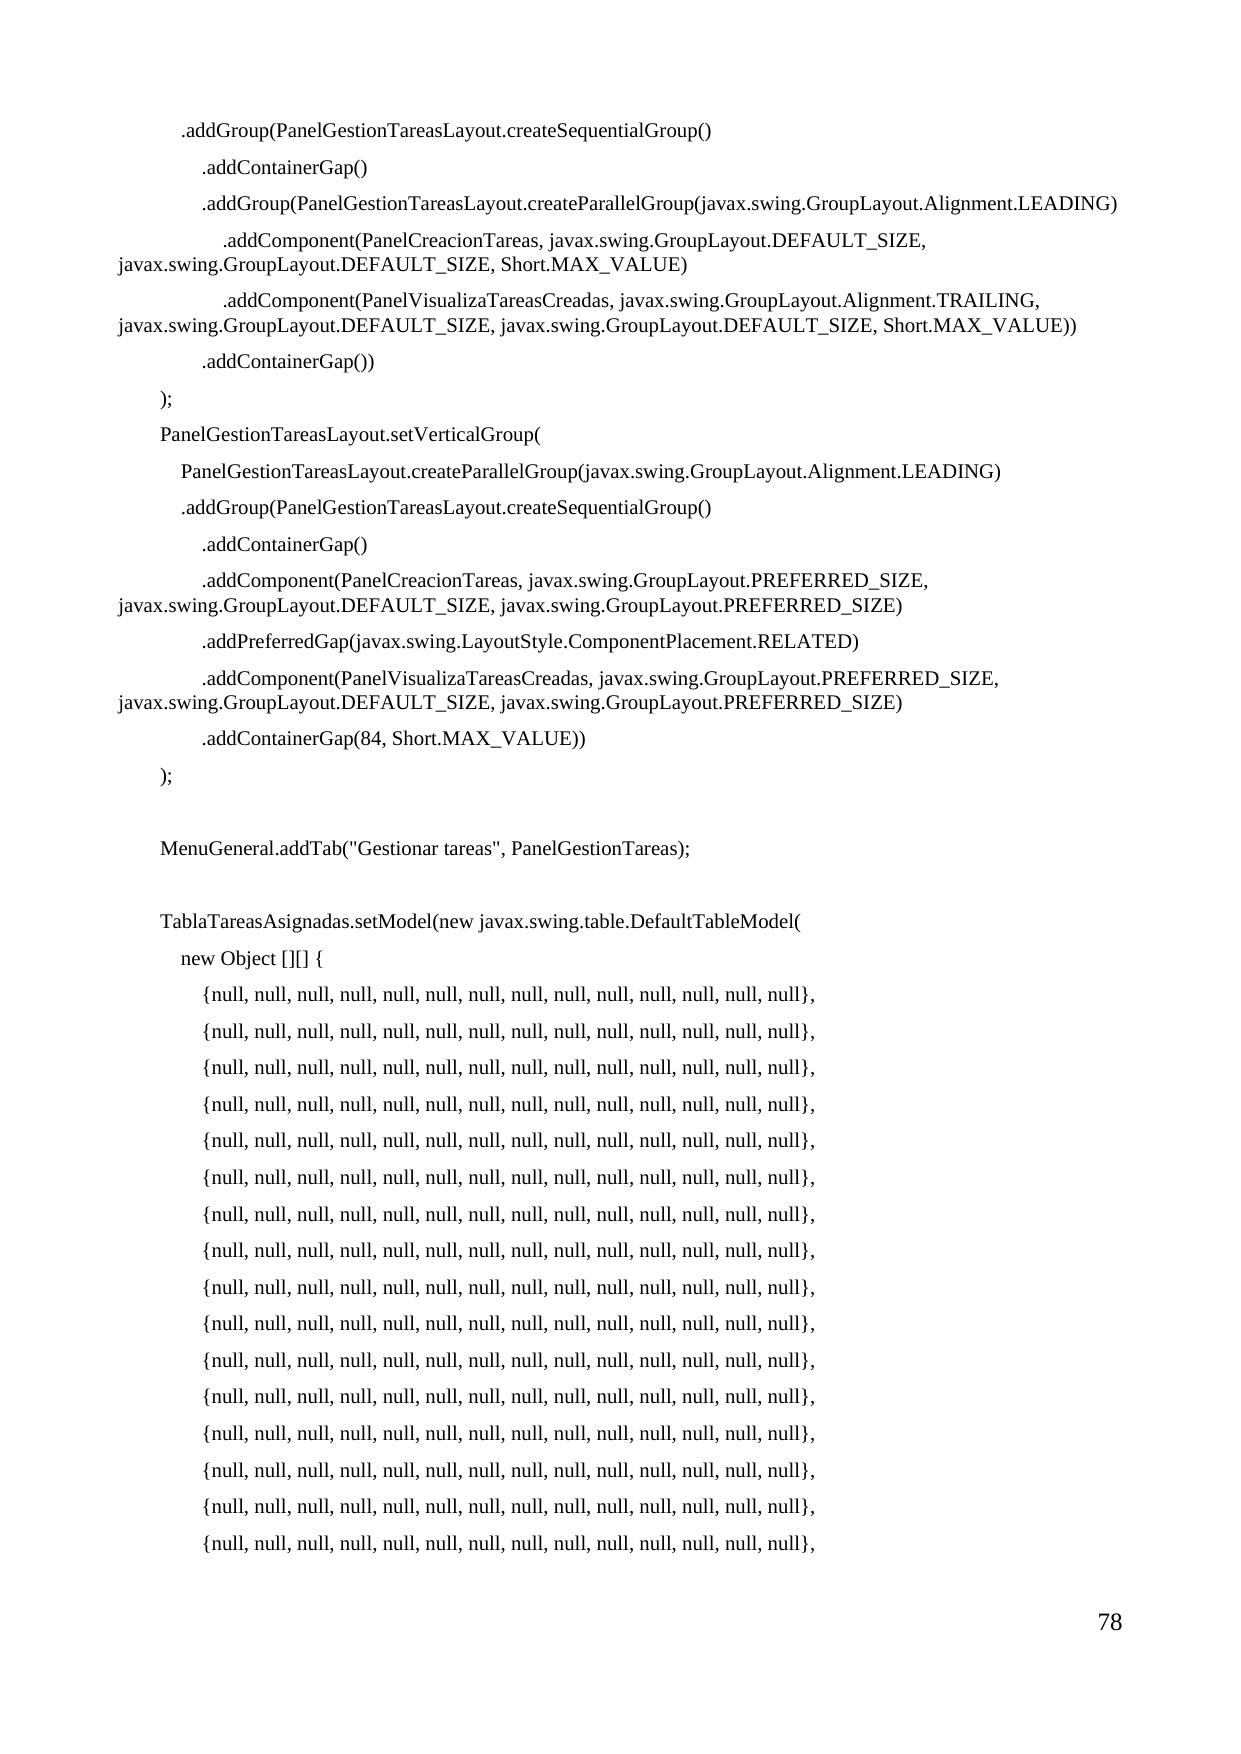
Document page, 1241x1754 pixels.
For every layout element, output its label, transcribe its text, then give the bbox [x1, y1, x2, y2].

text {null, null, null, null, null, null, null, null, null, null, null, null, null, null}, [118, 1457, 1122, 1482]
text .addComponent(PanelVisualizaTareasCreadas, javax.swing.GroupLayout.PREFERRED_SIZE, javax.swing.GroupLayout.DEFAULT_SIZE, javax.swing.GroupLayout.PREFERRED_SIZE) [118, 666, 1122, 714]
text .addComponent(PanelCreacionTareas, javax.swing.GroupLayout.PREFERRED_SIZE, javax.swing.GroupLayout.DEFAULT_SIZE, javax.swing.GroupLayout.PREFERRED_SIZE) [118, 568, 1122, 617]
text {null, null, null, null, null, null, null, null, null, null, null, null, null, null}, [118, 1165, 1122, 1189]
text {null, null, null, null, null, null, null, null, null, null, null, null, null, null}, [118, 1128, 1122, 1152]
text {null, null, null, null, null, null, null, null, null, null, null, null, null, null}, [118, 1311, 1122, 1335]
text .addContainerGap()) [118, 349, 1122, 373]
text .addGroup(PanelGestionTareasLayout.createParallelGroup(javax.swing.GroupLayout.Alignment.LEADING) [118, 191, 1122, 215]
text PanelGestionTareasLayout.createParallelGroup(javax.swing.GroupLayout.Alignment.LEADING) [118, 459, 1122, 483]
text {null, null, null, null, null, null, null, null, null, null, null, null, null, null}, [118, 1421, 1122, 1445]
text {null, null, null, null, null, null, null, null, null, null, null, null, null, null}, [118, 1202, 1122, 1226]
text .addComponent(PanelCreacionTareas, javax.swing.GroupLayout.DEFAULT_SIZE, javax.swing.GroupLayout.DEFAULT_SIZE, Short.MAX_VALUE) [118, 228, 1122, 276]
text ); [118, 763, 1122, 787]
text PanelGestionTareasLayout.setVerticalGroup( [118, 422, 1122, 446]
text MenuGeneral.addTab("Gestionar tareas", PanelGestionTareas); [118, 836, 1122, 860]
text {null, null, null, null, null, null, null, null, null, null, null, null, null, null}, [118, 982, 1122, 1006]
text new Object [][] { [118, 946, 1122, 970]
text {null, null, null, null, null, null, null, null, null, null, null, null, null, null}, [118, 1348, 1122, 1372]
text .addContainerGap() [118, 532, 1122, 556]
text {null, null, null, null, null, null, null, null, null, null, null, null, null, null}, [118, 1092, 1122, 1116]
text .addGroup(PanelGestionTareasLayout.createSequentialGroup() [118, 495, 1122, 519]
text {null, null, null, null, null, null, null, null, null, null, null, null, null, null}, [118, 1494, 1122, 1518]
text ); [118, 386, 1122, 410]
text .addContainerGap(84, Short.MAX_VALUE)) [118, 726, 1122, 750]
text {null, null, null, null, null, null, null, null, null, null, null, null, null, null}, [118, 1275, 1122, 1299]
text {null, null, null, null, null, null, null, null, null, null, null, null, null, null}, [118, 1531, 1122, 1555]
text {null, null, null, null, null, null, null, null, null, null, null, null, null, null}, [118, 1238, 1122, 1262]
text .addPreferredGap(javax.swing.LayoutStyle.ComponentPlacement.RELATED) [118, 629, 1122, 653]
text .addGroup(PanelGestionTareasLayout.createSequentialGroup() [118, 118, 1122, 142]
text {null, null, null, null, null, null, null, null, null, null, null, null, null, null}, [118, 1019, 1122, 1043]
text {null, null, null, null, null, null, null, null, null, null, null, null, null, null}, [118, 1384, 1122, 1408]
text .addContainerGap() [118, 155, 1122, 179]
text .addComponent(PanelVisualizaTareasCreadas, javax.swing.GroupLayout.Alignment.TRAILING, javax.swing.GroupLayout.DEFAULT_SIZE, javax.swing.GroupLayout.DEFAULT_SIZE, Short.MAX_VALUE)) [118, 288, 1122, 337]
text TablaTareasAsignadas.setModel(new javax.swing.table.DefaultTableModel( [118, 909, 1122, 933]
text {null, null, null, null, null, null, null, null, null, null, null, null, null, null}, [118, 1055, 1122, 1079]
